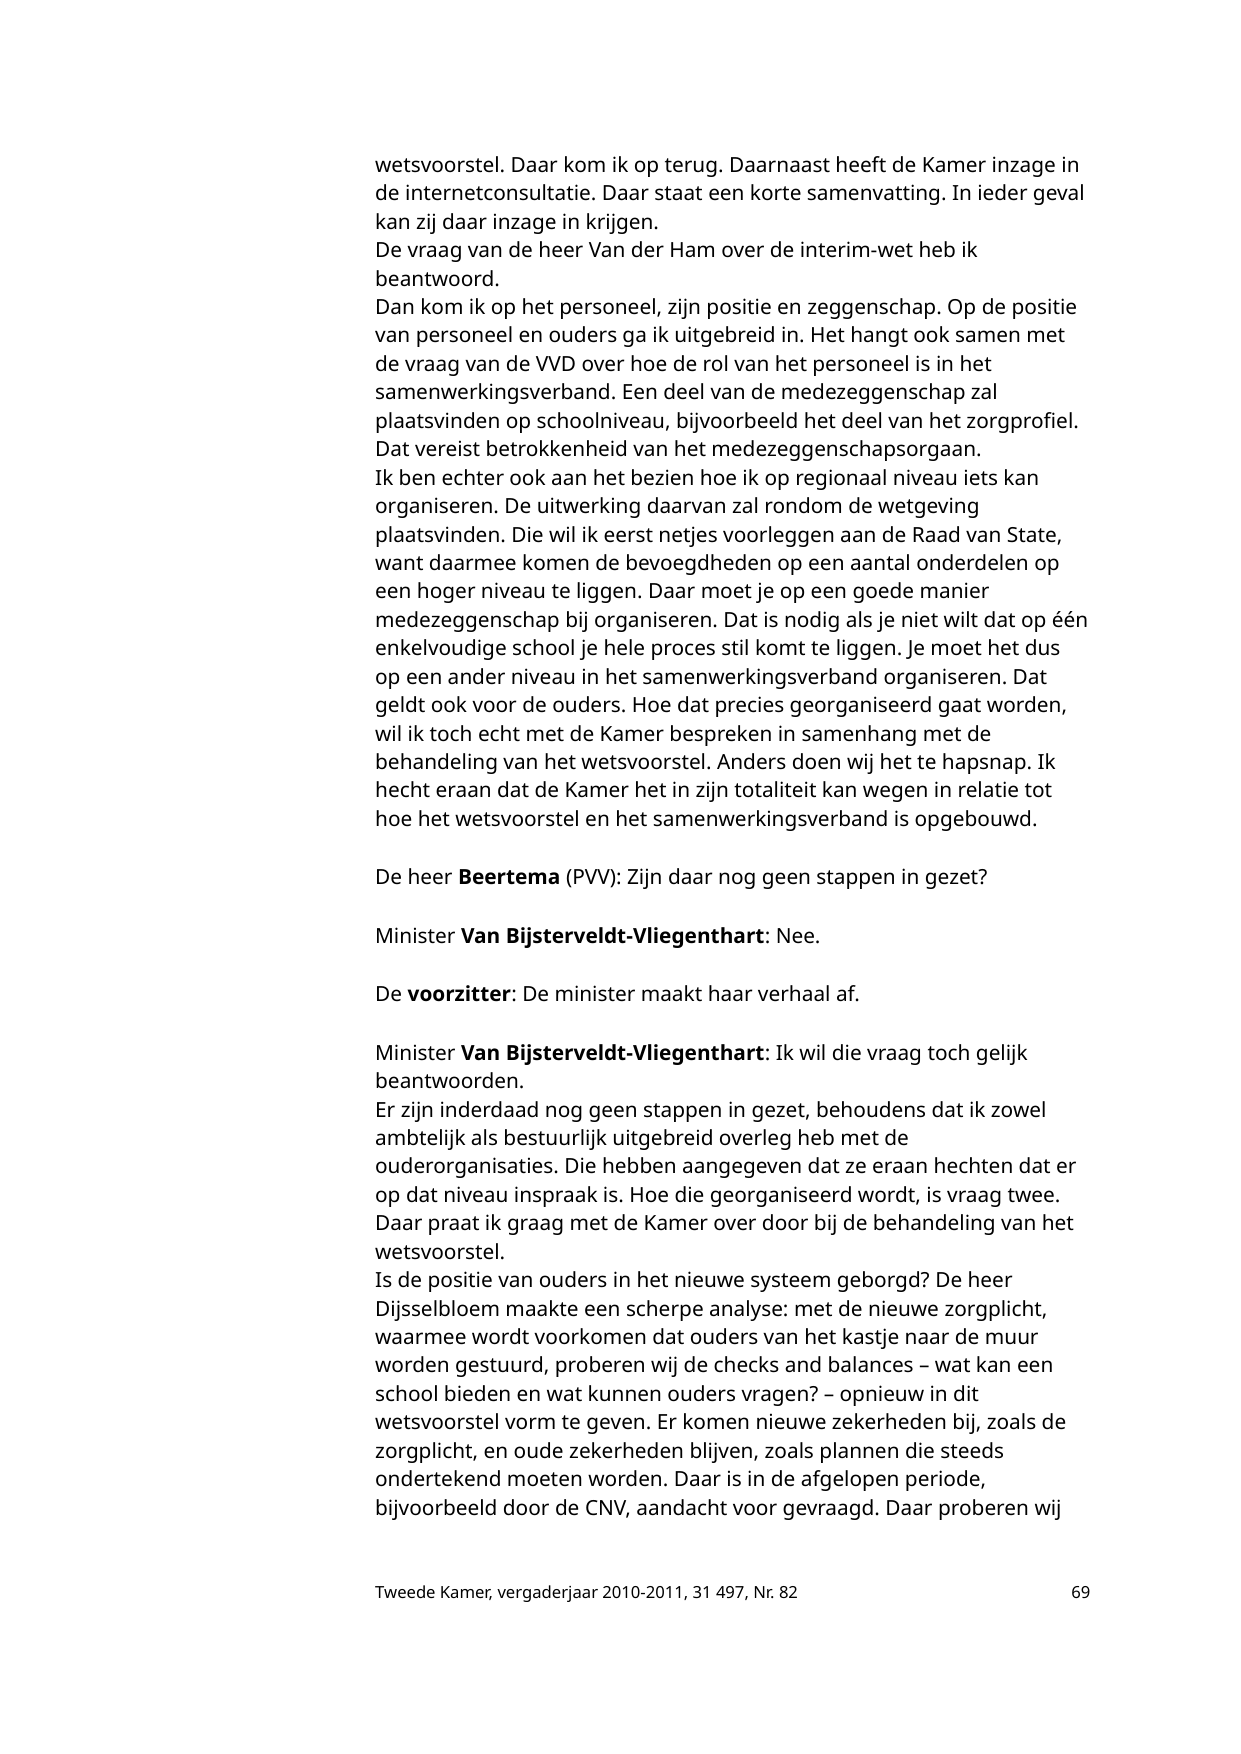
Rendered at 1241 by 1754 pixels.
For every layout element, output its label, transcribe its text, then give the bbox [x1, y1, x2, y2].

text De voorzitter: De minister maakt haar verhaal af. [375, 979, 1090, 1008]
text Ik ben echter ook aan het bezien hoe ik op regionaal niveau iets kan organiseren. De uitwerking daarvan zal rondom de wetgeving plaatsvinden. Die wil ik eerst netjes voorleggen aan de Raad van State, want daarmee komen de bevoegdheden op een aantal onderdelen op een hoger niveau te liggen. Daar moet je op een goede manier medezeggenschap bij organiseren. Dat is nodig als je niet wilt dat op één enkelvoudige school je hele proces stil komt te liggen. Je moet het dus op een ander niveau in het samenwerkingsverband organiseren. Dat geldt ook voor de ouders. Hoe dat precies georganiseerd gaat worden, wil ik toch echt met de Kamer bespreken in samenhang met de behandeling van het wetsvoorstel. Anders doen wij het te hapsnap. Ik hecht eraan dat de Kamer het in zijn totaliteit kan wegen in relatie tot hoe het wetsvoorstel en het samenwerkingsverband is opgebouwd. [375, 463, 1090, 832]
text wetsvoorstel. Daar kom ik op terug. Daarnaast heeft de Kamer inzage in de internetconsultatie. Daar staat een korte samenvatting. In ieder geval kan zij daar inzage in krijgen. [375, 150, 1090, 235]
text Er zijn inderdaad nog geen stappen in gezet, behoudens dat ik zowel ambtelijk als bestuurlijk uitgebreid overleg heb met de ouderorganisaties. Die hebben aangegeven dat ze eraan hechten dat er op dat niveau inspraak is. Hoe die georganiseerd wordt, is vraag twee. Daar praat ik graag met de Kamer over door bij de behandeling van het wetsvoorstel. [375, 1095, 1090, 1265]
text Minister Van Bijsterveldt-Vliegenthart: Ik wil die vraag toch gelijk beantwoorden. [375, 1038, 1090, 1095]
text De heer Beertema (PVV): Zijn daar nog geen stappen in gezet? [375, 862, 1090, 891]
text De vraag van de heer Van der Ham over de interim-wet heb ik beantwoord. [375, 235, 1090, 292]
text Minister Van Bijsterveldt-Vliegenthart: Nee. [375, 921, 1090, 949]
text Dan kom ik op het personeel, zijn positie en zeggenschap. Op de positie van personeel en ouders ga ik uitgebreid in. Het hangt ook samen met de vraag van de VVD over hoe de rol van het personeel is in het samenwerkingsverband. Een deel van de medezeggenschap zal plaatsvinden op schoolniveau, bijvoorbeeld het deel van het zorgprofiel. Dat vereist betrokkenheid van het medezeggenschapsorgaan. [375, 292, 1090, 463]
text Is de positie van ouders in het nieuwe systeem geborgd? De heer Dijsselbloem maakte een scherpe analyse: met de nieuwe zorgplicht, waarmee wordt voorkomen dat ouders van het kastje naar de muur worden gestuurd, proberen wij de checks and balances – wat kan een school bieden en wat kunnen ouders vragen? – opnieuw in dit wetsvoorstel vorm te geven. Er komen nieuwe zekerheden bij, zoals de zorgplicht, en oude zekerheden blijven, zoals plannen die steeds ondertekend moeten worden. Daar is in de afgelopen periode, bijvoorbeeld door de CNV, aandacht voor gevraagd. Daar proberen wij [375, 1265, 1090, 1521]
